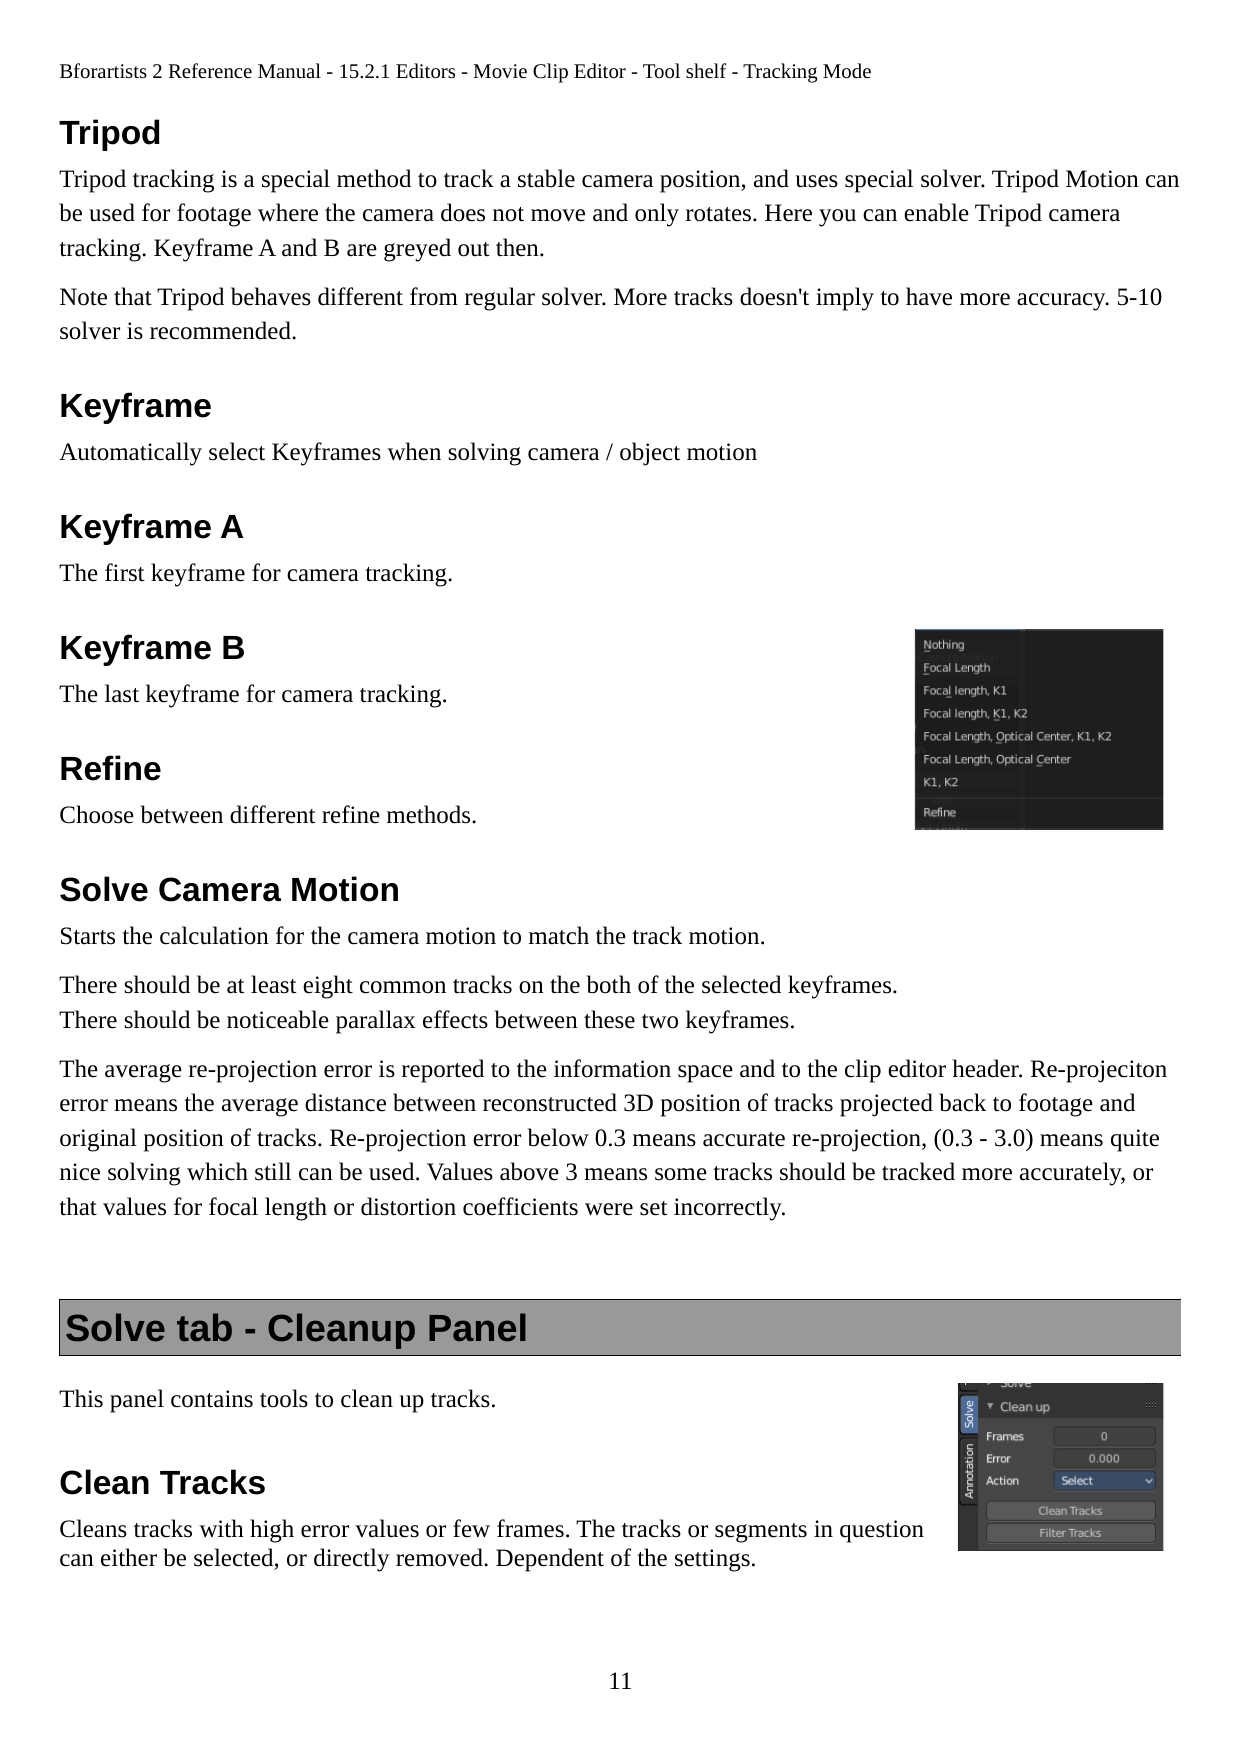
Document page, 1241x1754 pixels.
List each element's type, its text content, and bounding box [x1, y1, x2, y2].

table_header Solve tab - Cleanup Panel [60, 1300, 1181, 1355]
subtitle Keyframe B [59, 628, 1181, 667]
text The average re-projection error is reported to the information space and to the clip editor header. Re-projeciton error means the average distance between reconstructed 3D position of tracks projected back to footage and original position of tracks. Re-projection error below 0.3 means accurate re-projection, (0.3 - 3.0) means quite nice solving which still can be used. Values above 3 means some tracks should be tracked more accurately, or that values for focal length or distortion coefficients were set incorrectly. [59, 1054, 1181, 1221]
picture [914, 629, 1164, 830]
text Choose between different refine methods. [59, 800, 914, 829]
subtitle [1164, 749, 1181, 788]
text There should be noticeable parallax effects between these two keyframes. [59, 1005, 1181, 1034]
subtitle Keyframe [59, 386, 1181, 425]
picture [957, 1383, 1164, 1551]
subtitle Refine [59, 749, 914, 788]
text There should be at least eight common tracks on the both of the selected keyframes. [59, 971, 1181, 999]
text Note that Tripod behaves different from regular solver. More tracks doesn't imply to have more accuracy. 5-10 solver is recommended. [59, 282, 1181, 345]
text Tripod tracking is a special method to track a stable camera position, and uses special solver. Tripod Motion can be used for footage where the camera does not move and only rotates. Here you can enable Tripod camera tracking. Keyframe A and B are greyed out then. [59, 164, 1181, 261]
text Cleans tracks with high error values or few frames. The tracks or segments in question can either be selected, or directly removed. Dependent of the settings. [59, 1514, 1181, 1571]
subtitle Solve Camera Motion [59, 870, 1181, 909]
text Starts the calculation for the camera motion to match the track motion. [59, 921, 1181, 950]
subtitle Keyframe A [59, 507, 1181, 546]
text The first keyframe for camera tracking. [59, 558, 1181, 587]
subtitle [1164, 1463, 1181, 1501]
subtitle Tripod [59, 113, 1181, 151]
subtitle Clean Tracks [59, 1463, 957, 1501]
text This panel contains tools to clean up tracks. [59, 1384, 957, 1413]
text The last keyframe for camera tracking. [59, 679, 914, 708]
text Automatically select Keyframes when solving camera / object motion [59, 437, 1181, 466]
